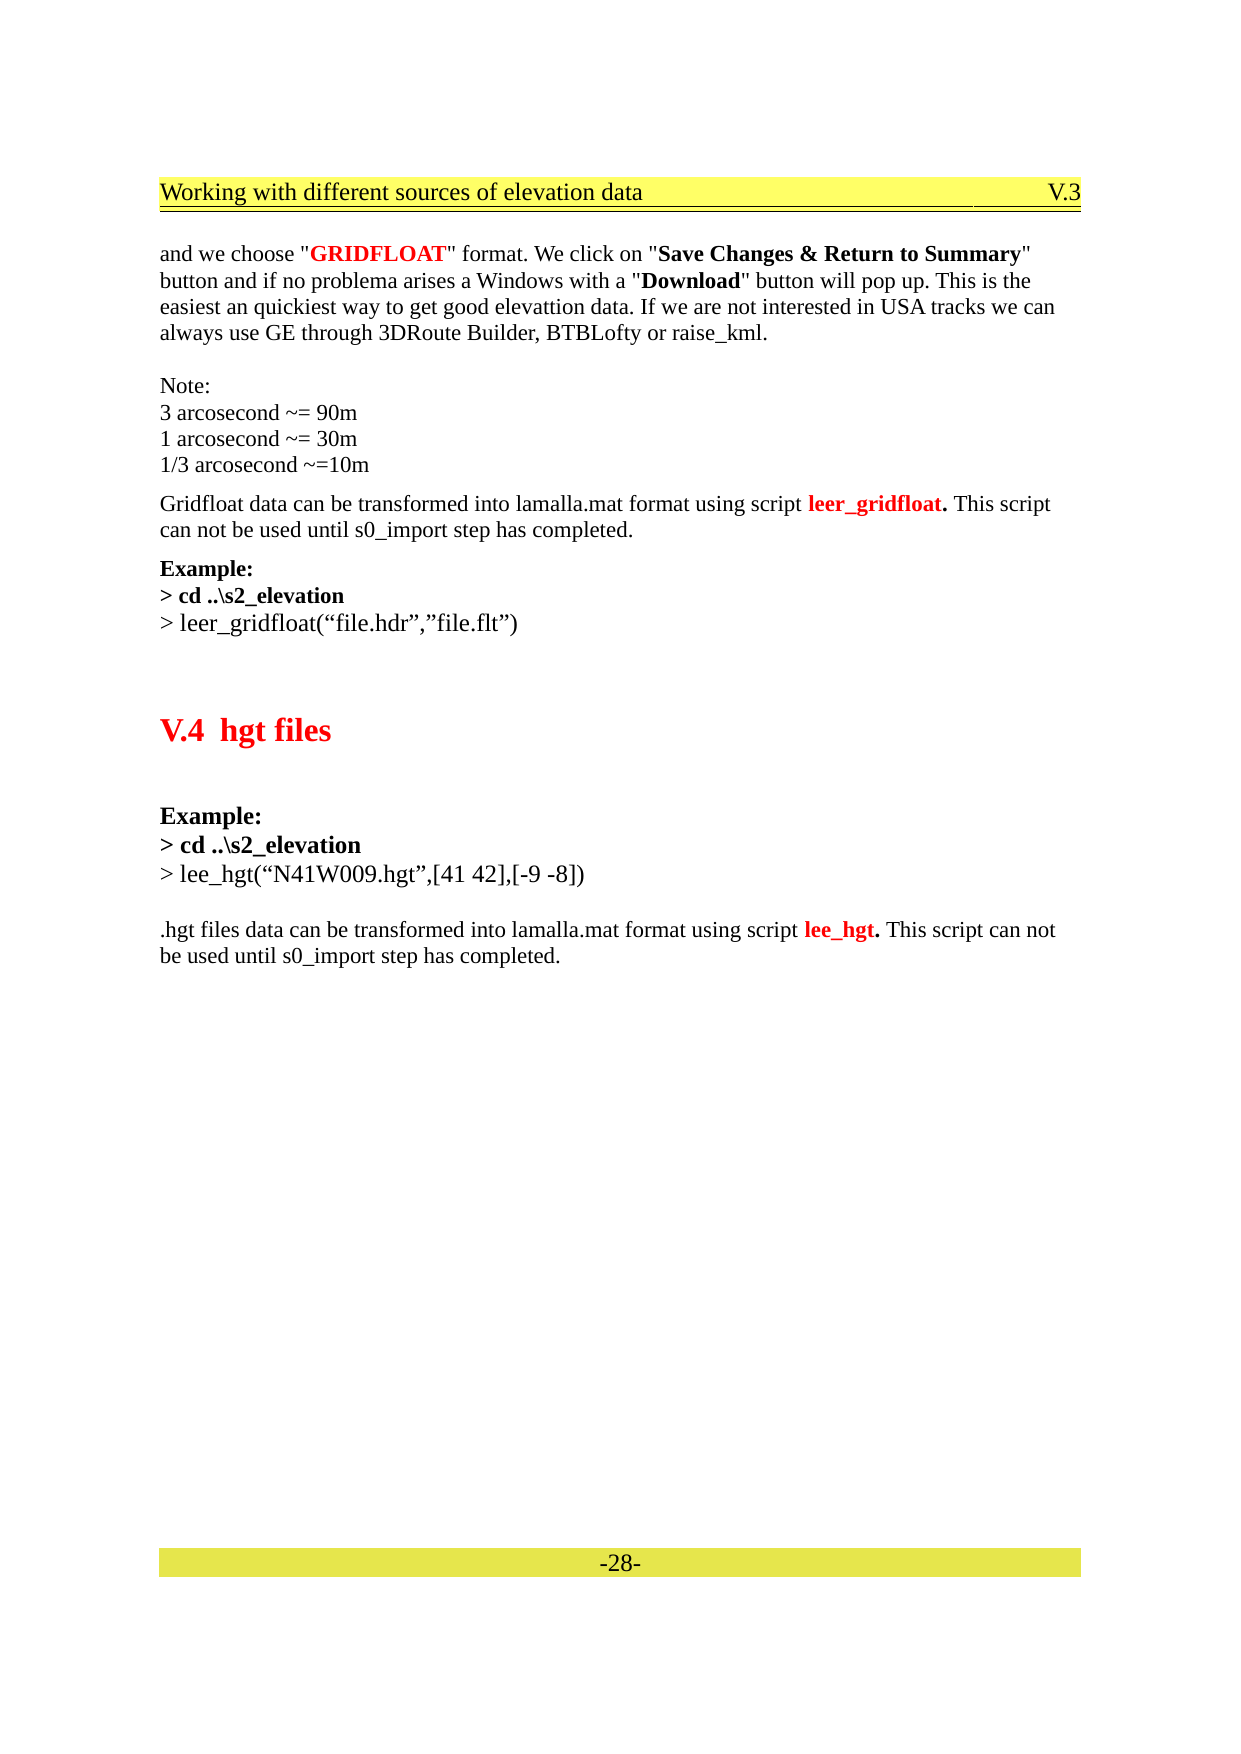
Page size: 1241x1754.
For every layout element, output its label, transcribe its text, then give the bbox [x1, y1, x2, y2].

text Gridfloat data can be transformed into lamalla.mat format using script leer_gridfloat. This script can not be used until s0_import step has completed. [159, 490, 1081, 543]
text > leer_gridfloat(“file.hdr”,”file.flt”) [159, 608, 1081, 637]
text > lee_hgt(“N41W009.hgt”,[41 42],[-9 -8]) [159, 859, 1081, 887]
subtitle hgt files [159, 710, 1081, 749]
text .hgt files data can be transformed into lamalla.mat format using script lee_hgt. This script can not be used until s0_import step has completed. [159, 916, 1081, 969]
text > cd ..\s2_elevation [159, 830, 1081, 859]
text and we choose "GRIDFLOAT" format. We click on "Save Changes & Return to Summary" button and if no problema arises a Windows with a "Download" button will pop up. This is the easiest an quickiest way to get good elevattion data. If we are not interested in USA tracks we can always use GE through 3DRoute Builder, BTBLofty or raise_kml. Note: 3 arcosecond ~= 90m 1 arcosecond ~= 30m 1/3 arcosecond ~=10m [159, 240, 1081, 478]
text Example: [159, 555, 1081, 582]
text > cd ..\s2_elevation [159, 582, 1081, 608]
text Example: [159, 801, 1081, 830]
